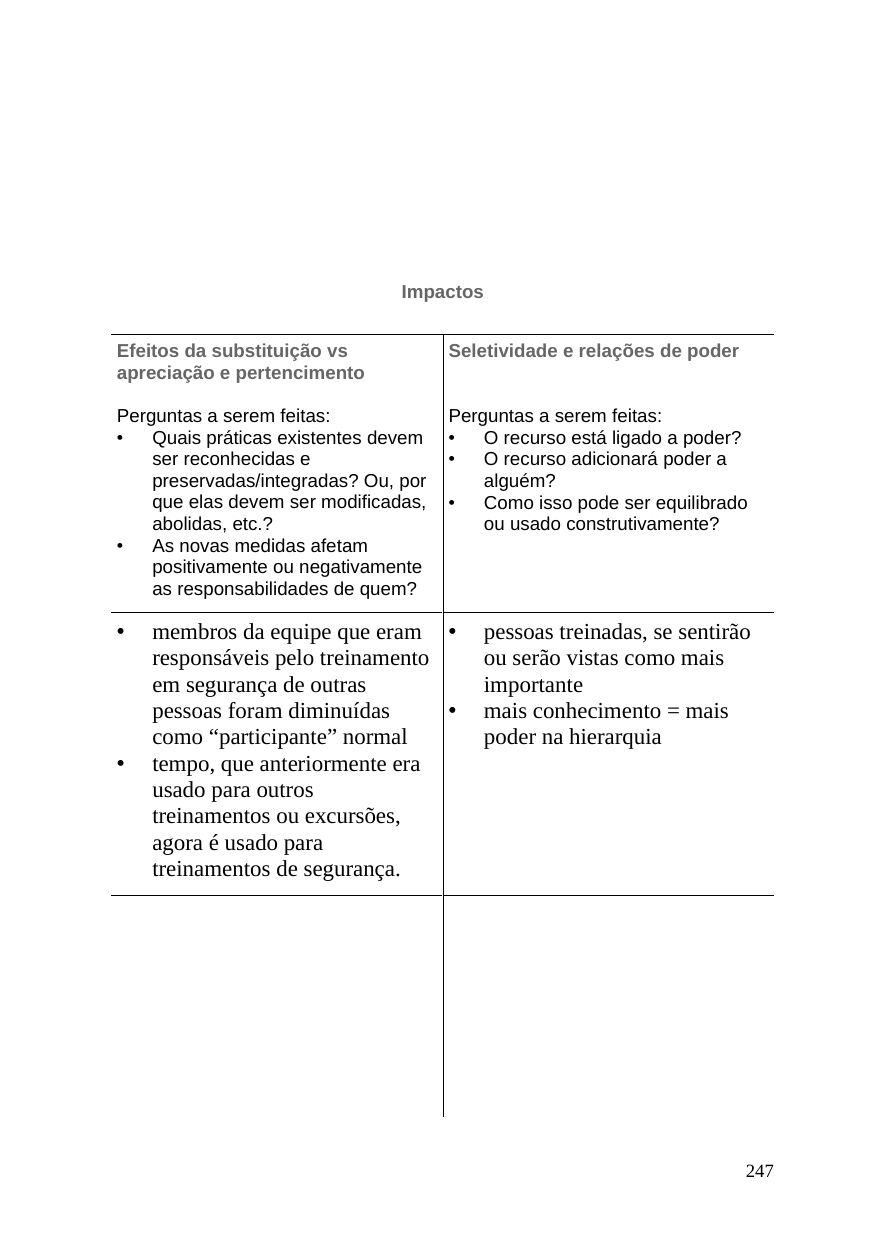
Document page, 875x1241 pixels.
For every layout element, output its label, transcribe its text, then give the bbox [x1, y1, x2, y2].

table_cell Efeitos da substituição vs apreciação e pertencimento Perguntas a serem feitas: Quais práticas existentes devem ser reconhecidas e preservadas/integradas? Ou, por que elas devem ser modificadas, abolidas, etc.? As novas medidas afetam positivamente ou negativamente as responsabilidades de quem? [111, 335, 442, 612]
table_cell pessoas treinadas, se sentirão ou serão vistas como mais importante mais conhecimento = mais poder na hierarquia [444, 613, 774, 895]
table_cell [111, 896, 442, 1117]
table_header Impactos [111, 275, 774, 334]
table_cell [444, 896, 774, 1117]
table_cell Seletividade e relações de poder Perguntas a serem feitas: O recurso está ligado a poder? O recurso adicionará poder a alguém? Como isso pode ser equilibrado ou usado construtivamente? [444, 335, 774, 612]
table_cell membros da equipe que eram responsáveis pelo treinamento em segurança de outras pessoas foram diminuídas como “participante” normal tempo, que anteriormente era usado para outros treinamentos ou excursões, agora é usado para treinamentos de segurança. [111, 613, 442, 895]
